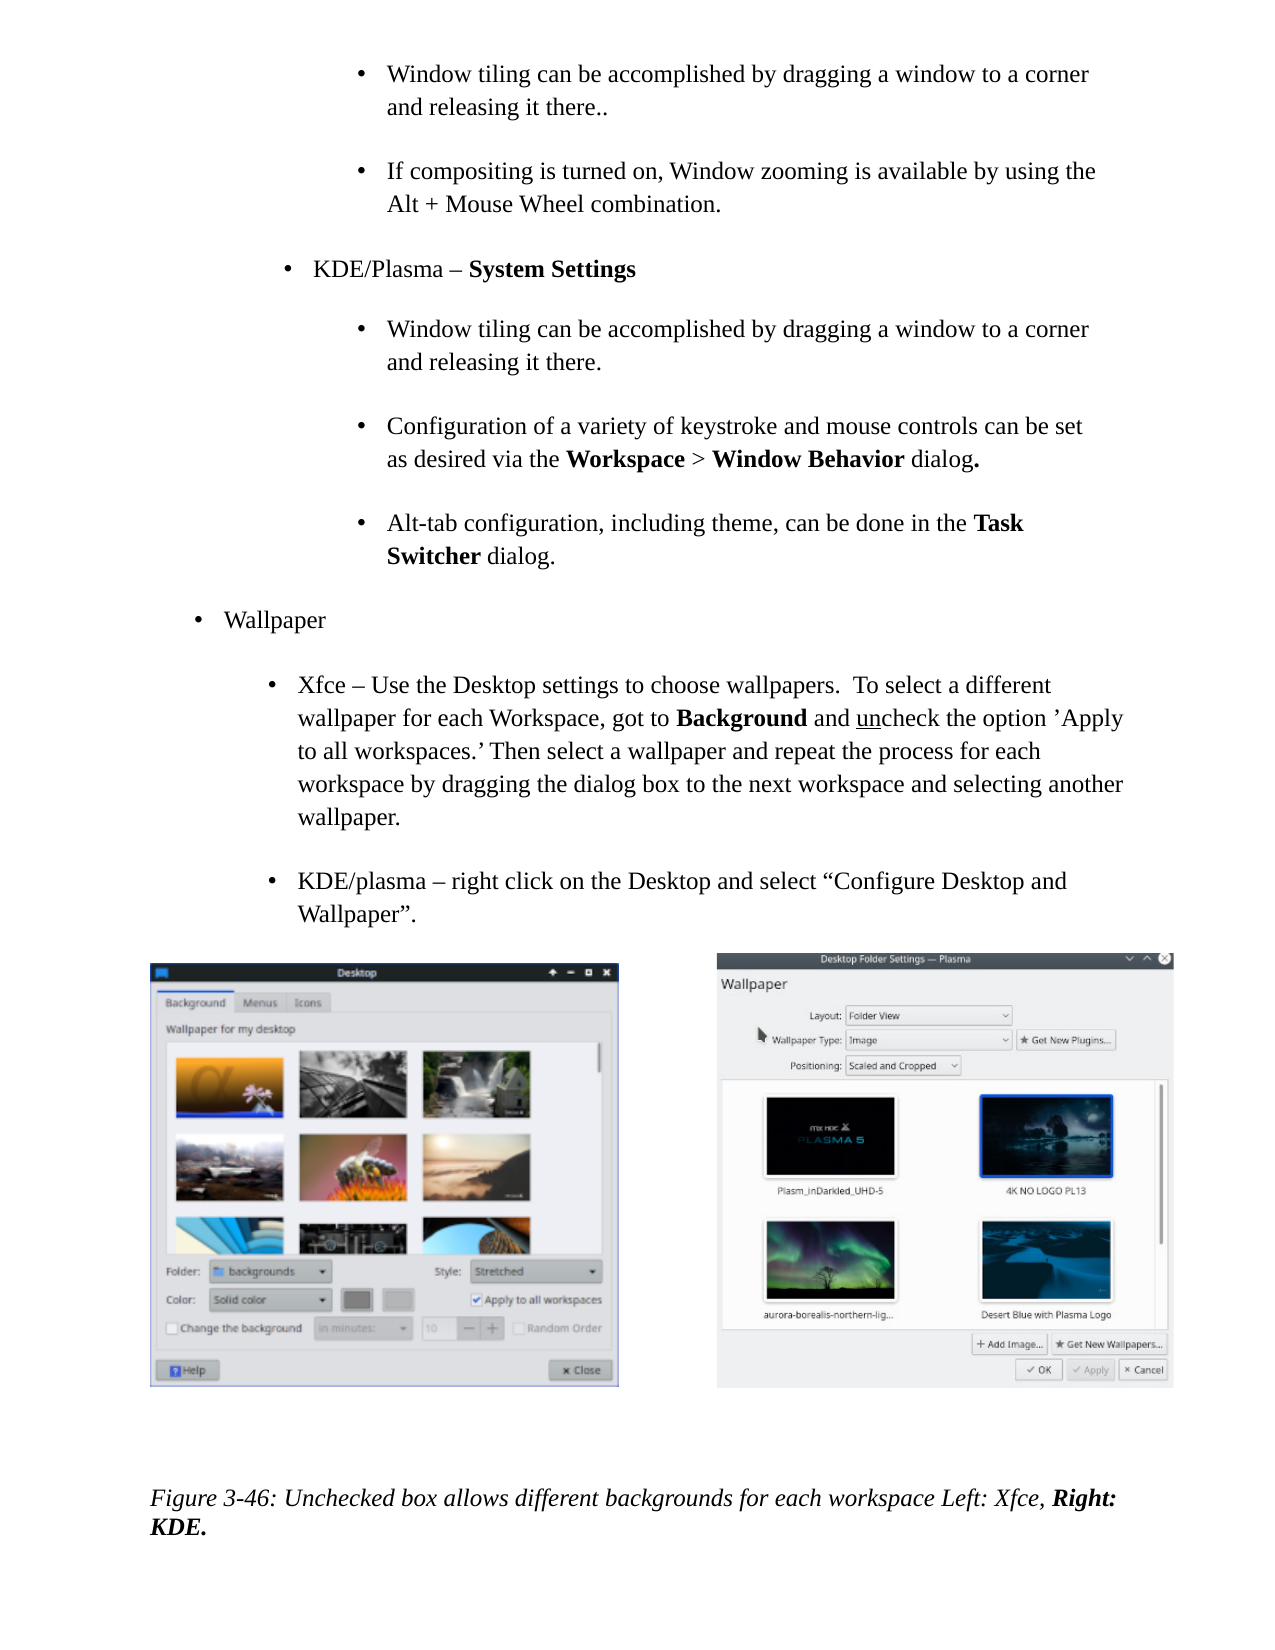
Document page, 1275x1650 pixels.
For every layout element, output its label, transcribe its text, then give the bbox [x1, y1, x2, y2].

text Figure 3-46: Unchecked box allows different backgrounds for each workspace Left: Xfce, Right: KDE. [150, 1483, 1125, 1541]
list Wallpaper [194, 606, 1125, 634]
list Alt-tab configuration, including theme, can be done in the Task Switcher dialog. [357, 508, 1109, 570]
list If compositing is turned on, Window zooming is available by using the Alt + Mouse Wheel combination. [357, 156, 1109, 218]
picture [716, 953, 1174, 1388]
list Window tiling can be accomplished by dragging a window to a corner and releasing it there.. [357, 59, 1109, 121]
list Xfce – Use the Desktop settings to choose wallpapers. To select a different wallpaper for each Workspace, got to Background and uncheck the option ’Apply to all workspaces.’ Then select a wallpaper and repeat the process for each workspace by dragging the dialog box to the next workspace and selecting another wallpaper. [268, 670, 1125, 831]
list Window tiling can be accomplished by dragging a window to a corner and releasing it there. [357, 314, 1109, 375]
list KDE/plasma – right click on the Desktop and select “Configure Desktop and Wallpaper”. [268, 866, 1125, 928]
picture [150, 963, 619, 1387]
list Configuration of a variety of keystroke and mouse controls can be set as desired via the Workspace > Window Behavior dialog. [357, 411, 1109, 473]
list KDE/Plasma – System Settings [283, 254, 1109, 282]
